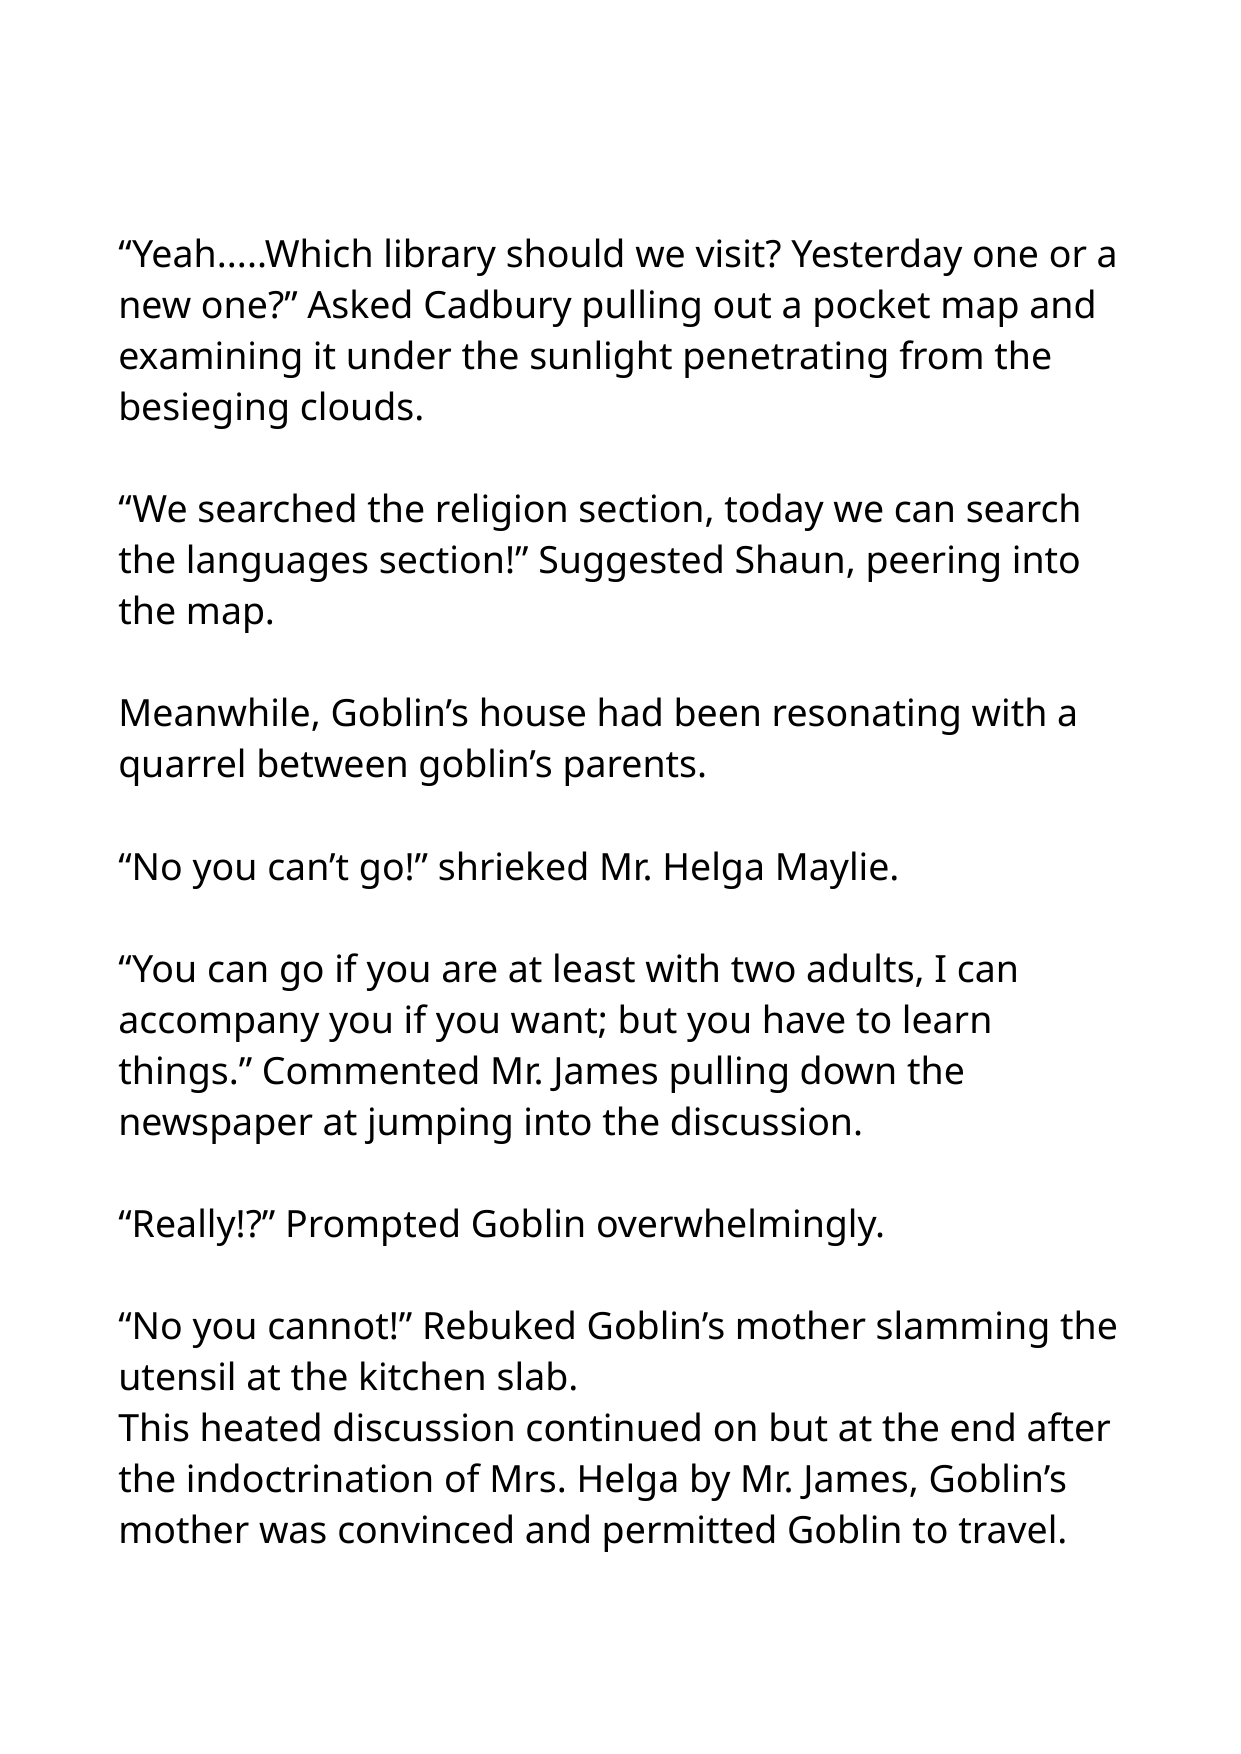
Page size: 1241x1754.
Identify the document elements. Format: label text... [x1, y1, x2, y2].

text Meanwhile, Goblin’s house had been resonating with a quarrel between goblin’s parents. [118, 687, 1122, 789]
text “Really!?” Prompted Goblin overwhelmingly. [118, 1197, 1122, 1248]
text “Yeah.....Which library should we visit? Yesterday one or a new one?” Asked Cadbury pulling out a pocket map and examining it under the sunlight penetrating from the besieging clouds. [118, 227, 1122, 432]
text “We searched the religion section, today we can search the languages section!” Suggested Shaun, peering into the map. [118, 483, 1122, 636]
text This heated discussion continued on but at the end after the indoctrination of Mrs. Helga by Mr. James, Goblin’s mother was convinced and permitted Goblin to travel. [118, 1401, 1122, 1554]
text “No you cannot!” Rebuked Goblin’s mother slamming the utensil at the kitchen slab. [118, 1299, 1122, 1401]
text “No you can’t go!” shrieked Mr. Helga Maylie. [118, 840, 1122, 891]
text “You can go if you are at least with two adults, I can accompany you if you want; but you have to learn things.” Commented Mr. James pulling down the newspaper at jumping into the discussion. [118, 942, 1122, 1146]
